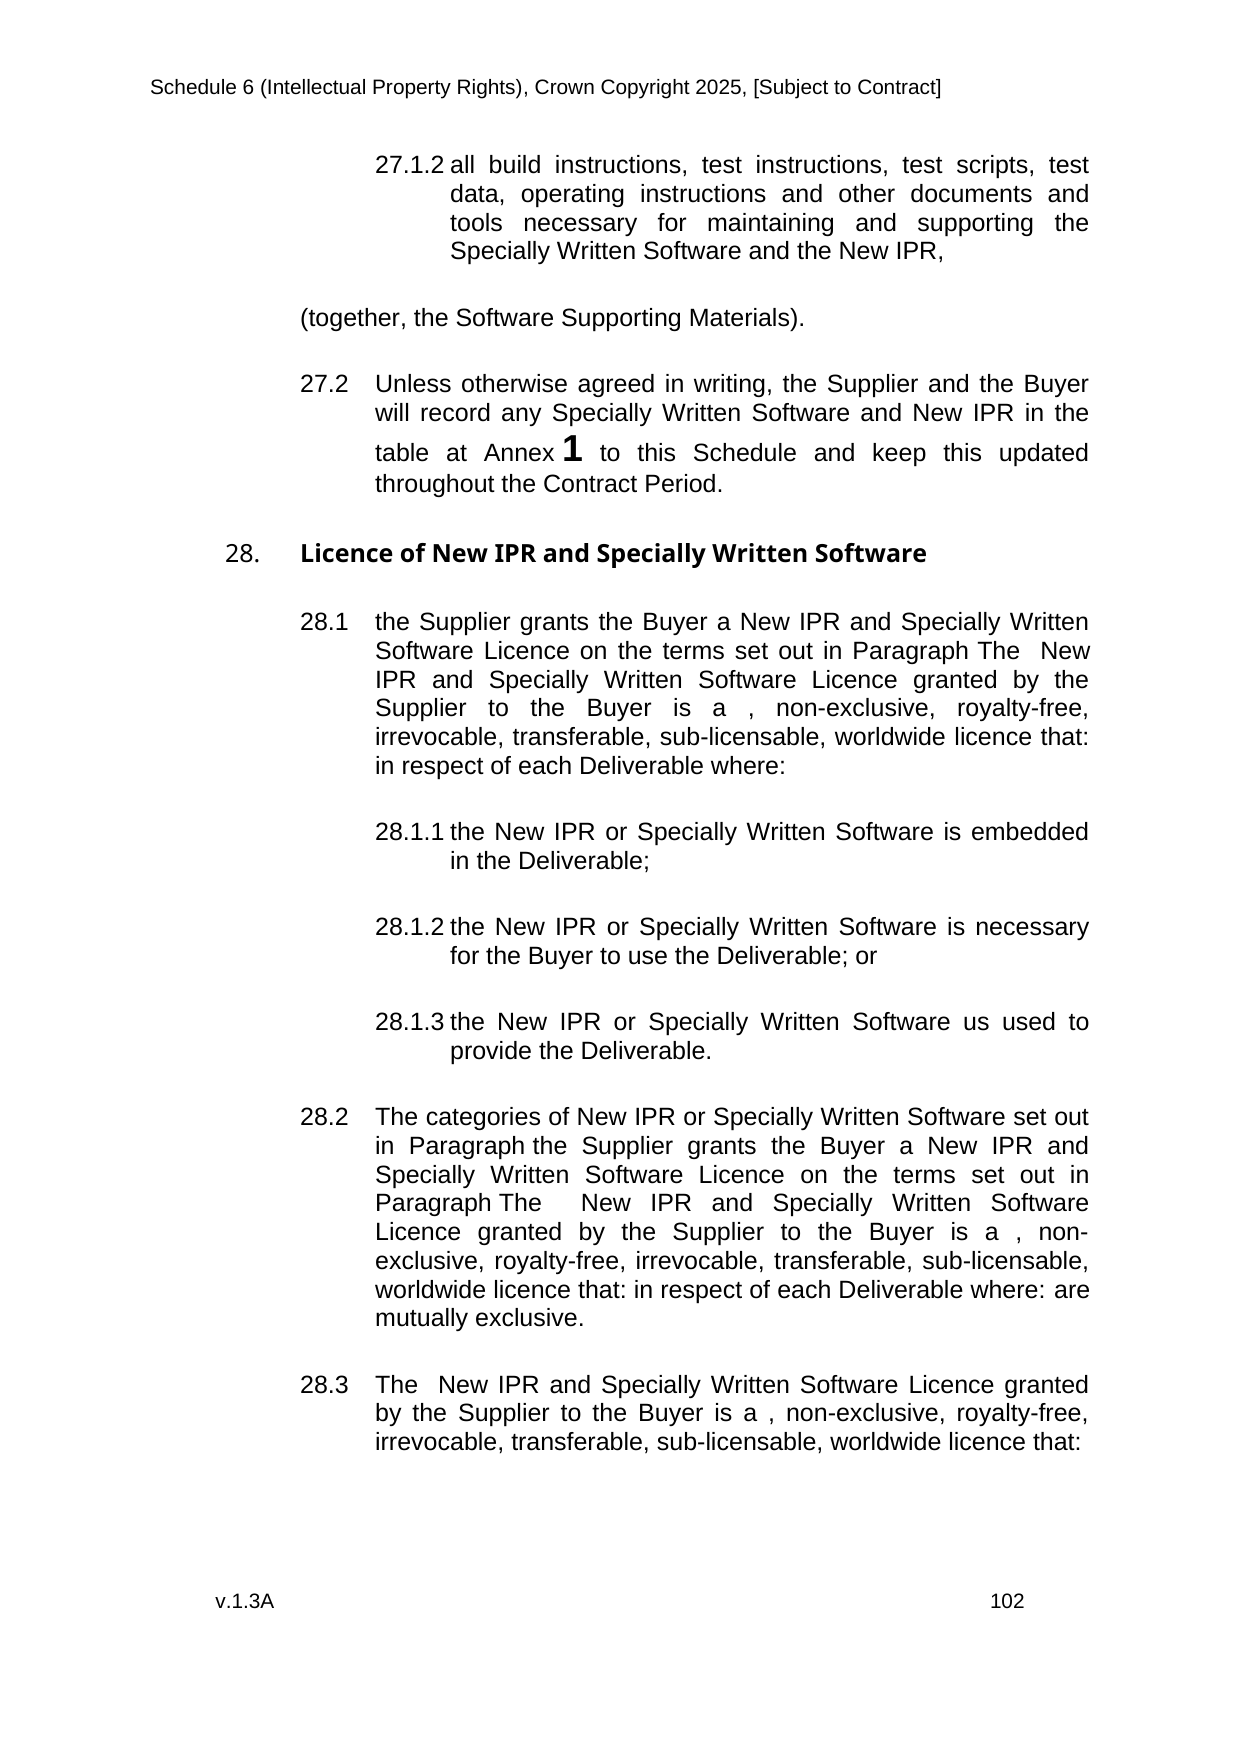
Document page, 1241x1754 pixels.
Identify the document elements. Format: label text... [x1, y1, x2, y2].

list Unless otherwise agreed in writing, the Supplier and the Buyer will record any Specially Written Software and New IPR in the table at Annex 1 to this Schedule and keep this updated throughout the Contract Period. [300, 369, 1090, 498]
list The New IPR and Specially Written Software Licence granted by the Supplier to the Buyer is a , non-exclusive, royalty-free, irrevocable, transferable, sub-licensable, worldwide licence that: [300, 1370, 1090, 1456]
text (together, the Software Supporting Materials). [300, 302, 1090, 331]
subtitle Licence of New IPR and Specially Written Software [225, 536, 1090, 570]
list the New IPR or Specially Written Software is embedded in the Deliverable; [375, 817, 1090, 875]
list the New IPR or Specially Written Software is necessary for the Buyer to use the Deliverable; or [375, 912, 1090, 970]
list the Supplier grants the Buyer a New IPR and Specially Written Software Licence on the terms set out in Paragraph The New IPR and Specially Written Software Licence granted by the Supplier to the Buyer is a , non-exclusive, royalty-free, irrevocable, transferable, sub-licensable, worldwide licence that: in respect of each Deliverable where: [300, 607, 1090, 780]
list the New IPR or Specially Written Software us used to provide the Deliverable. [375, 1007, 1090, 1065]
list all build instructions, test instructions, test scripts, test data, operating instructions and other documents and tools necessary for maintaining and supporting the Specially Written Software and the New IPR, [375, 150, 1090, 265]
list The categories of New IPR or Specially Written Software set out in Paragraph the Supplier grants the Buyer a New IPR and Specially Written Software Licence on the terms set out in Paragraph The New IPR and Specially Written Software Licence granted by the Supplier to the Buyer is a , non-exclusive, royalty-free, irrevocable, transferable, sub-licensable, worldwide licence that: in respect of each Deliverable where: are mutually exclusive. [300, 1102, 1090, 1332]
